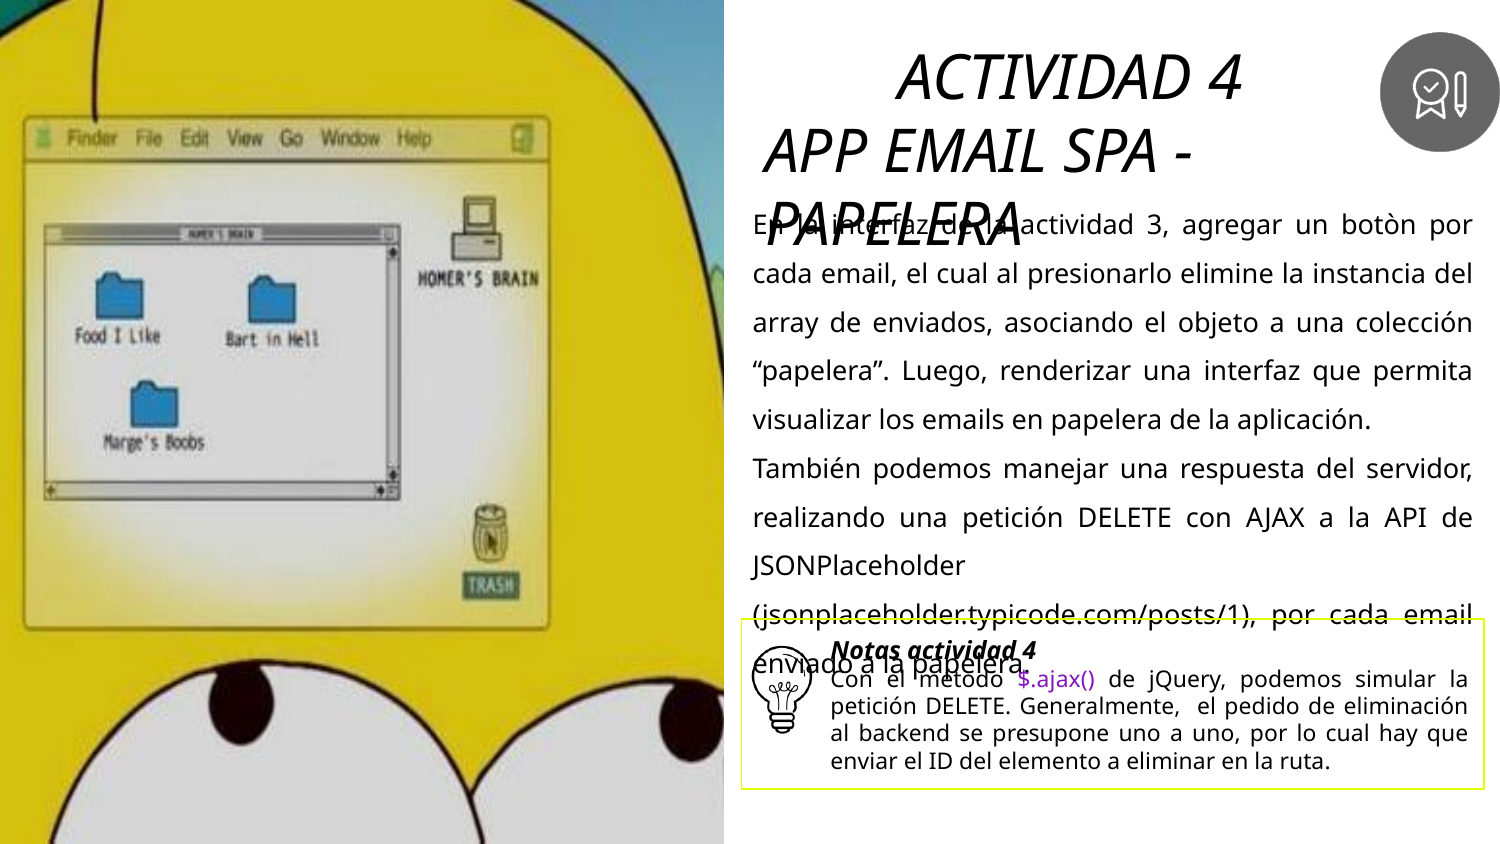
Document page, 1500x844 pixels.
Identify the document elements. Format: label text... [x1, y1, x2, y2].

text_box ACTIVIDAD 4 APP EMAIL SPA - PAPELERA [749, 22, 1393, 185]
text_box Notas actividad 4 Con el método $.ajax() de jQuery, podemos simular la petición DELETE. Generalmente, el pedido de eliminación al backend se presupone uno a uno, por lo cual hay que enviar el ID del elemento a eliminar en la ruta. [741, 619, 1485, 789]
picture [0, 0, 724, 844]
picture [747, 642, 814, 734]
picture [1380, 32, 1500, 152]
text_box En la interfaz de la actividad 3, agregar un botòn por cada email, el cual al presionarlo elimine la instancia del array de enviados, asociando el objeto a una colección “papelera”. Luego, renderizar una interfaz que permita visualizar los emails en papelera de la aplicación. También podemos manejar una respuesta del servidor, realizando una petición DELETE con AJAX a la API de JSONPlaceholder (jsonplaceholder.typicode.com/posts/1), por cada email enviado a la papelera. [737, 176, 1488, 618]
